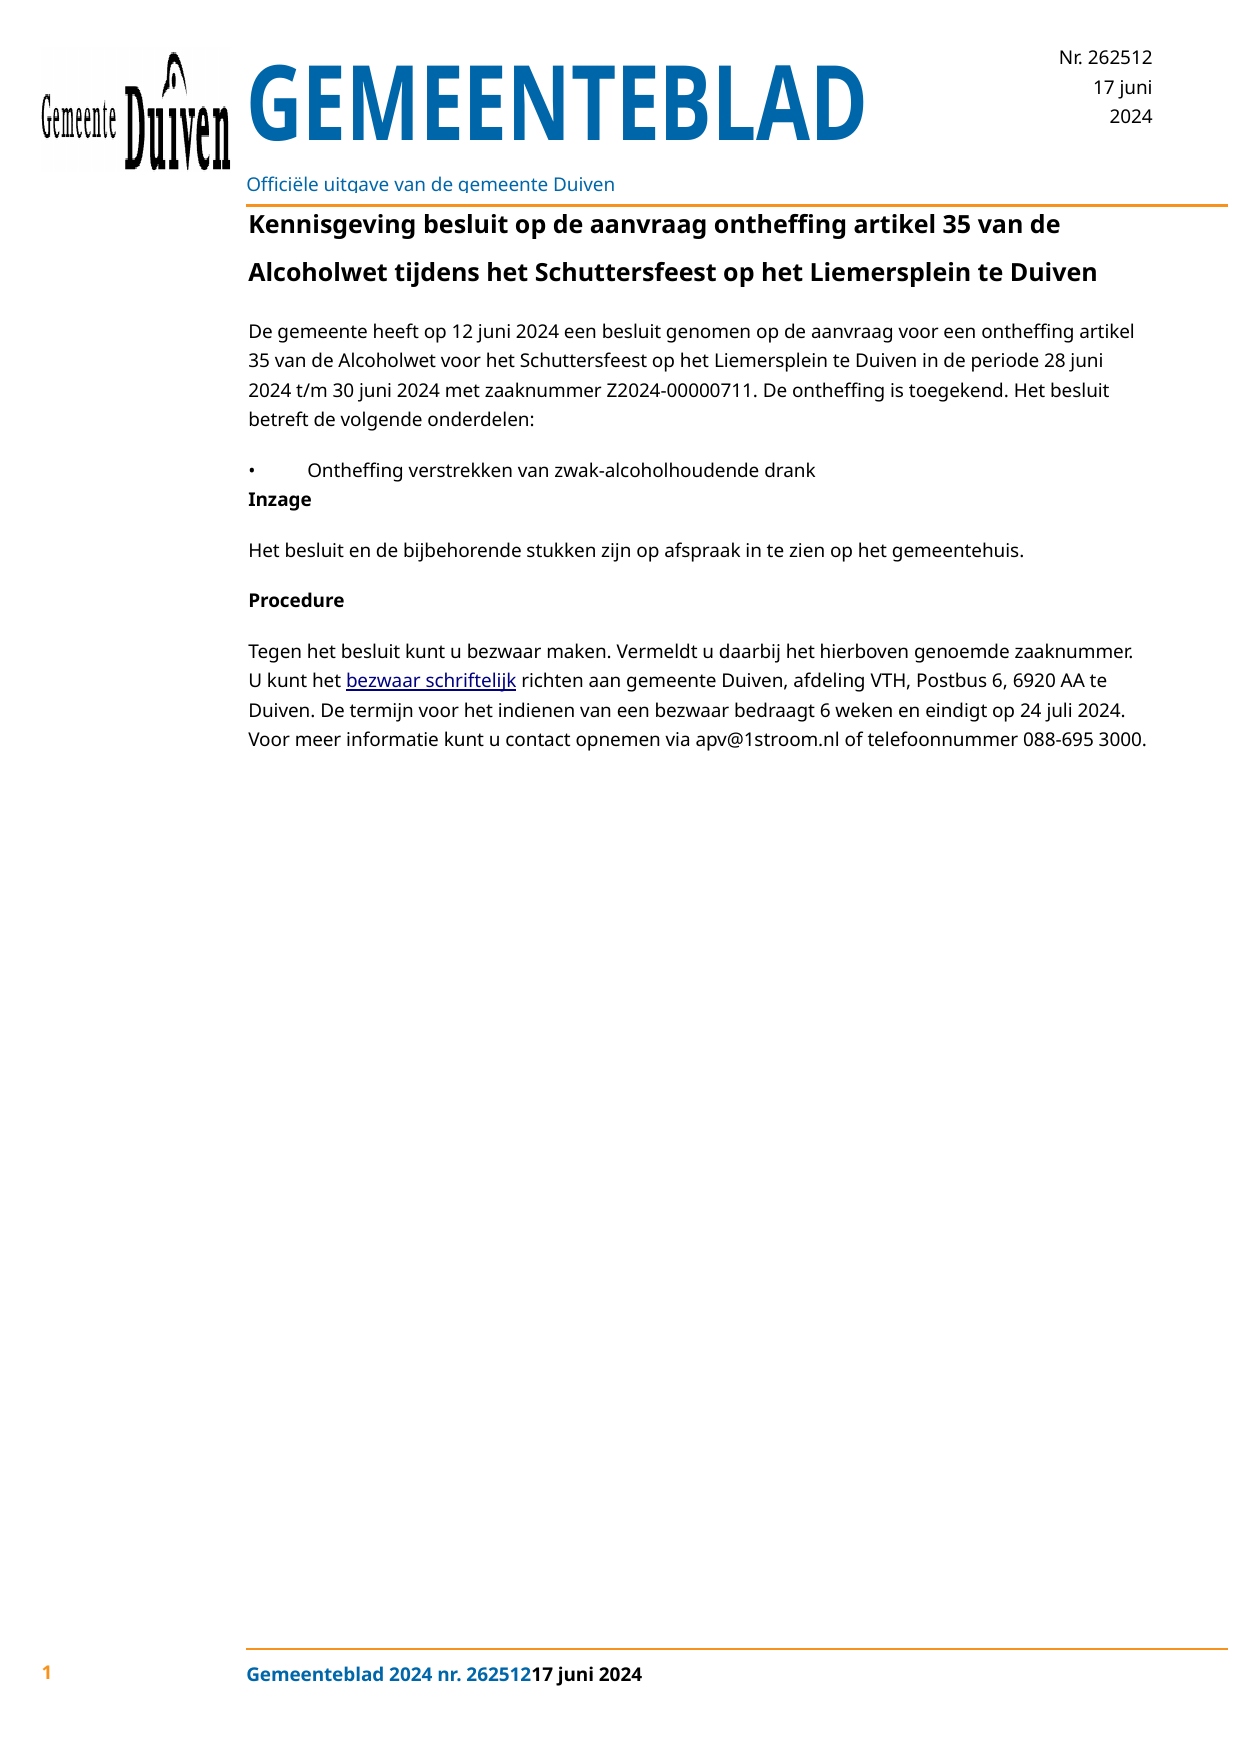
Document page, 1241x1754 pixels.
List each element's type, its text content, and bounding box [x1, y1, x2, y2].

list Ontheffing verstrekken van zwak-alcoholhoudende drank [248, 457, 1152, 483]
picture [41, 47, 231, 172]
text Kennisgeving besluit op de aanvraag ontheffing artikel 35 van de Alcoholwet tijdens het Schuttersfeest op het Liemersplein te Duiven [248, 207, 1152, 288]
text Procedure [248, 587, 1152, 613]
text Tegen het besluit kunt u bezwaar maken. Vermeldt u daarbij het hierboven genoemde zaaknummer. U kunt het bezwaar schriftelijk richten aan gemeente Duiven, afdeling VTH, Postbus 6, 6920 AA te Duiven. De termijn voor het indienen van een bezwaar bedraagt 6 weken en eindigt op 24 juli 2024. Voor meer informatie kunt u contact opnemen via apv@1stroom.nl of telefoonnummer 088-695 3000. [248, 638, 1152, 752]
text De gemeente heeft op 12 juni 2024 een besluit genomen op de aanvraag voor een ontheffing artikel 35 van de Alcoholwet voor het Schuttersfeest op het Liemersplein te Duiven in de periode 28 juni 2024 t/m 30 juni 2024 met zaaknummer Z2024-00000711. De ontheffing is toegekend. Het besluit betreft de volgende onderdelen: [248, 318, 1152, 432]
text Inzage [248, 487, 1152, 512]
text Het besluit en de bijbehorende stukken zijn op afspraak in te zien op het gemeentehuis. [248, 537, 1152, 563]
